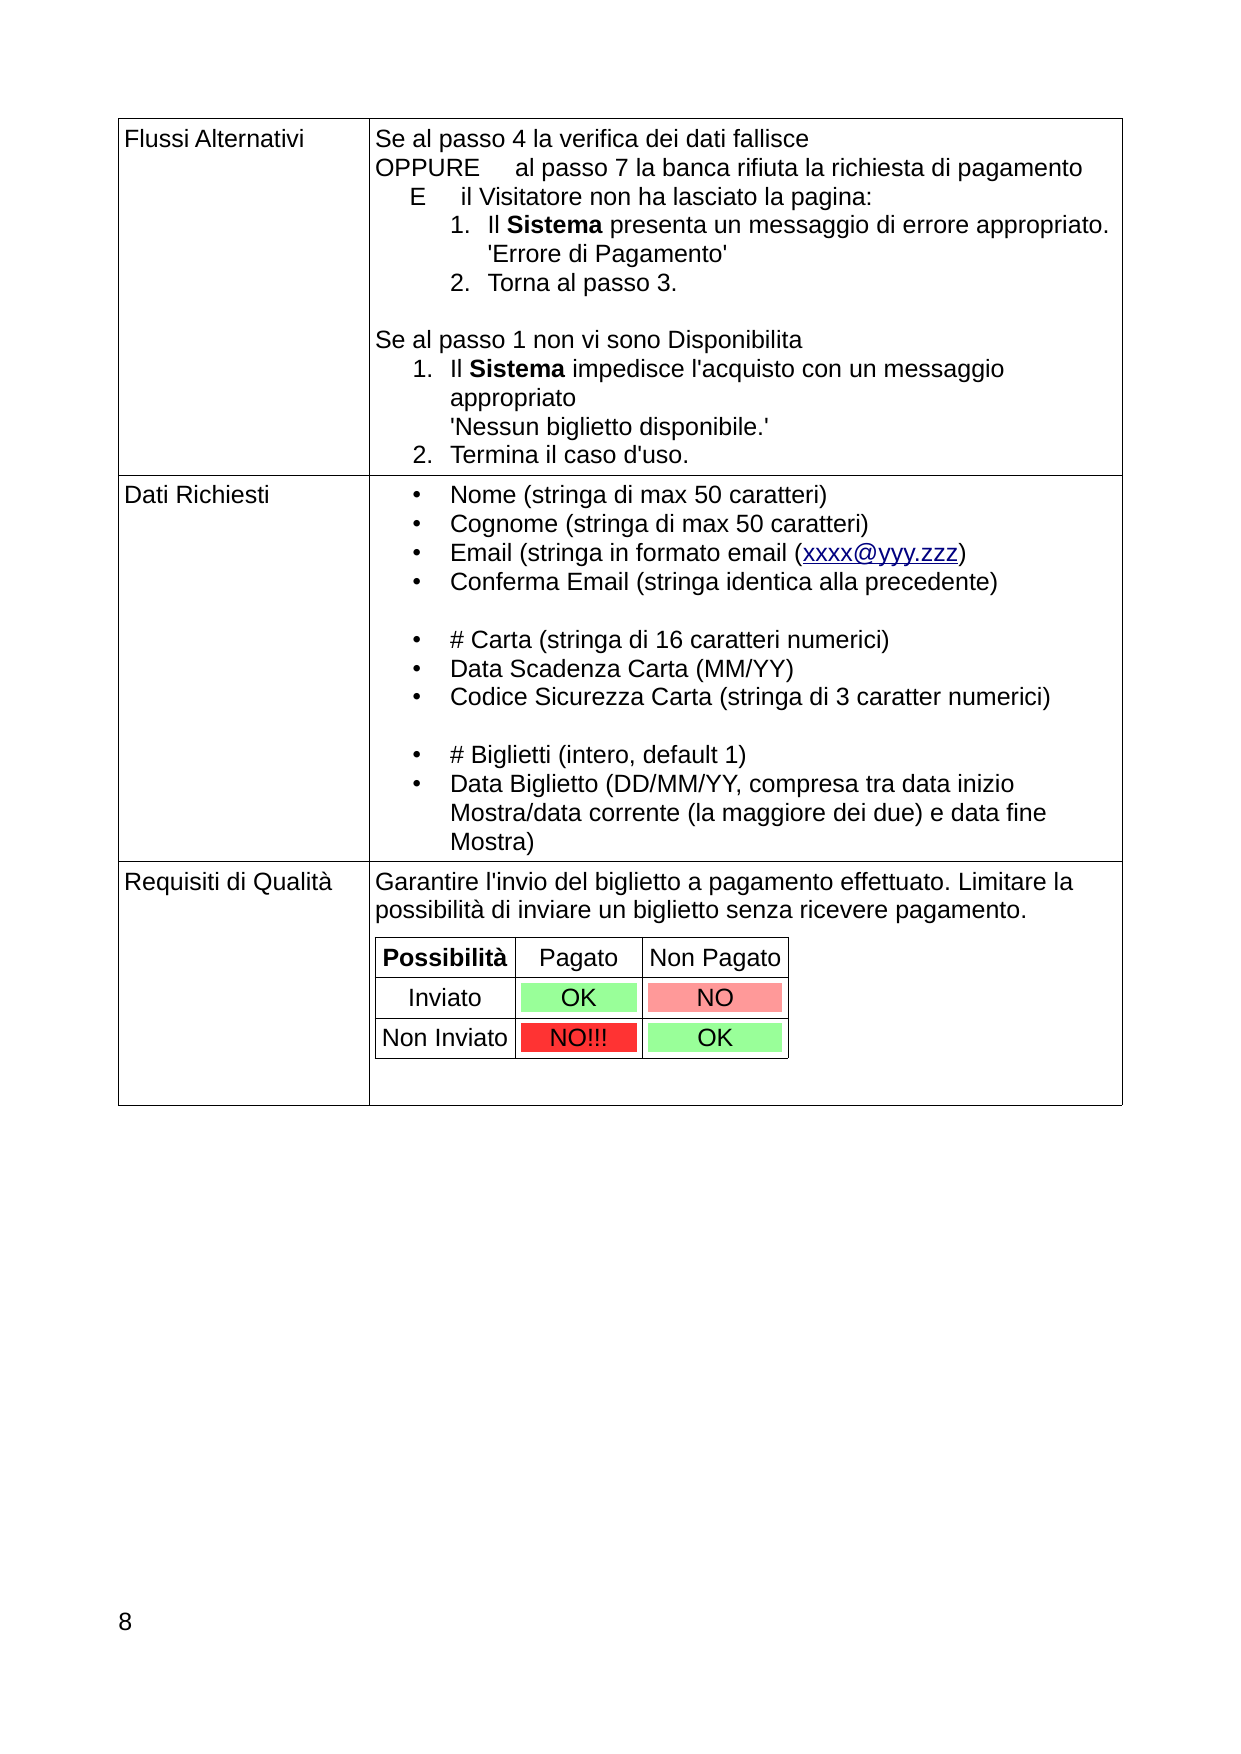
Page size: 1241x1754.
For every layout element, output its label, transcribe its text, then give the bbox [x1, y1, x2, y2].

table_header Possibilità [376, 938, 515, 977]
table_cell NO [643, 978, 788, 1017]
table_cell Garantire l'invio del biglietto a pagamento effettuato. Limitare la possibilità di inviare un biglietto senza ricevere pagamento. [370, 862, 1122, 1105]
table_cell Inviato [376, 978, 515, 1017]
table_header Non Pagato [643, 938, 788, 977]
table_cell Nome (stringa di max 50 caratteri) Cognome (stringa di max 50 caratteri) Email (stringa in formato email (xxxx@yyy.zzz) Conferma Email (stringa identica alla precedente) # Carta (stringa di 16 caratteri numerici) Data Scadenza Carta (MM/YY) Codice Sicurezza Carta (stringa di 3 caratter numerici) # Biglietti (intero, default 1) Data Biglietto (DD/MM/YY, compresa tra data inizio Mostra/data corrente (la maggiore dei due) e data fine Mostra) [370, 476, 1122, 861]
table_cell OK [643, 1019, 788, 1058]
table_cell Se al passo 4 la verifica dei dati fallisce OPPURE al passo 7 la banca rifiuta la richiesta di pagamento E il Visitatore non ha lasciato la pagina: Il Sistema presenta un messaggio di errore appropriato. 'Errore di Pagamento' Torna al passo 3. Se al passo 1 non vi sono Disponibilita Il Sistema impedisce l'acquisto con un messaggio appropriato 'Nessun biglietto disponibile.' Termina il caso d'uso. [370, 119, 1122, 475]
table_cell Requisiti di Qualità [119, 862, 369, 1105]
table_header Pagato [516, 938, 642, 977]
table_cell Non Inviato [376, 1019, 515, 1058]
table_cell OK [516, 978, 642, 1017]
table_cell Dati Richiesti [119, 476, 369, 861]
table_cell Flussi Alternativi [119, 119, 369, 475]
table_cell NO!!! [516, 1019, 642, 1058]
